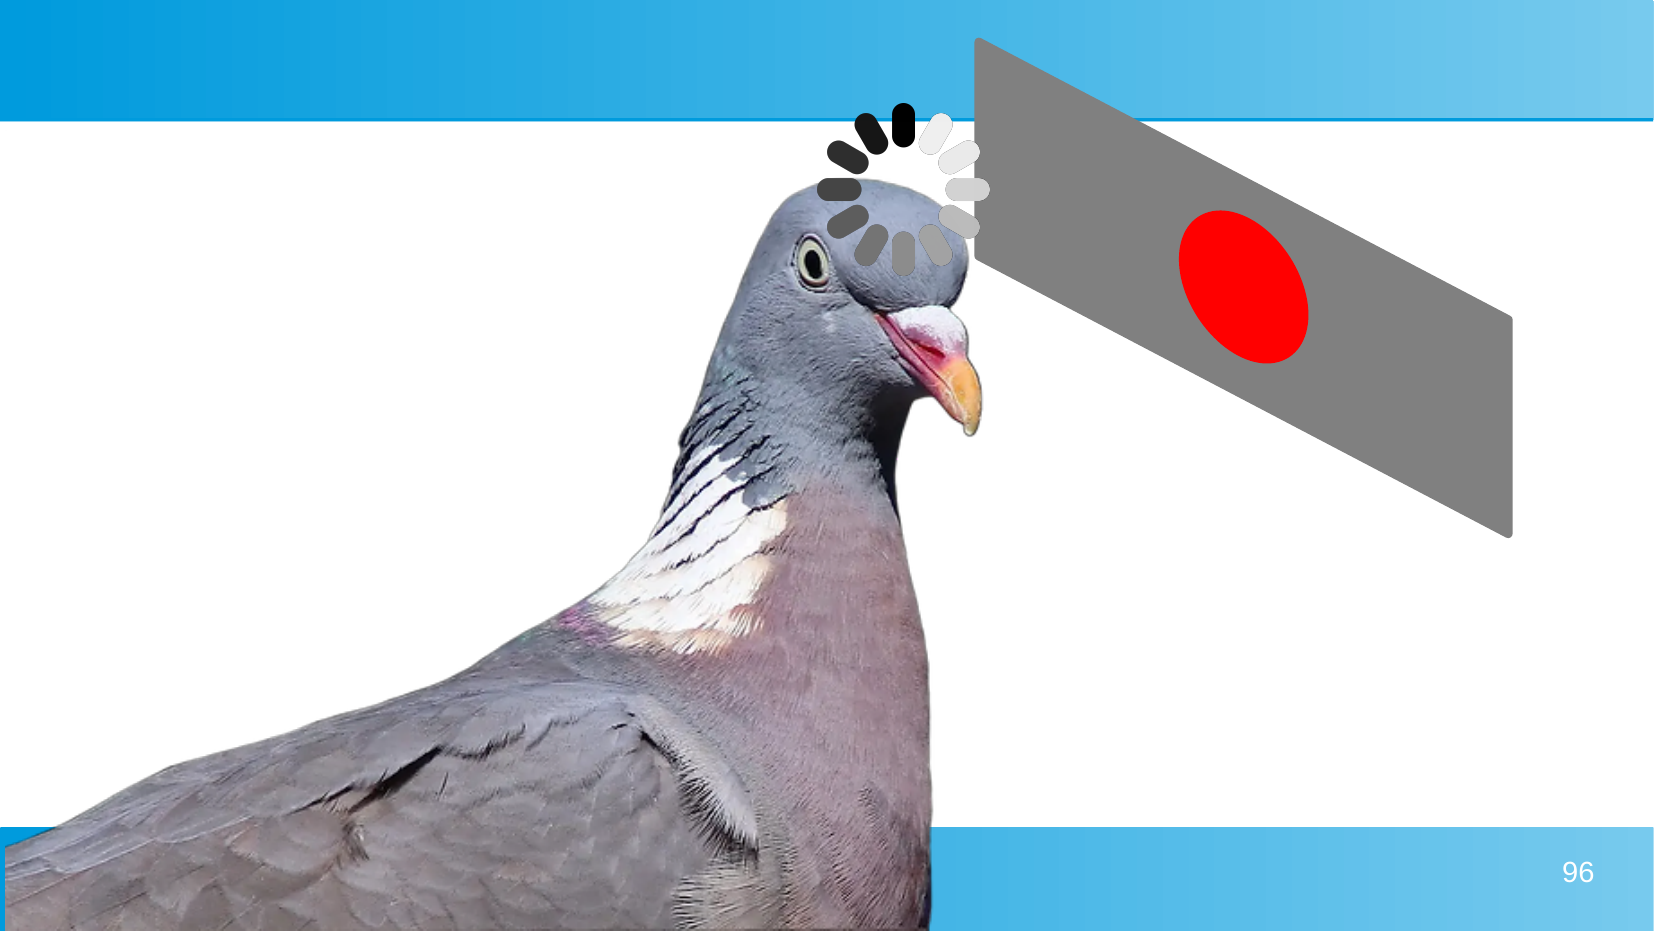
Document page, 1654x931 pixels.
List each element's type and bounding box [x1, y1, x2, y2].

text_box [978, 42, 1509, 534]
picture [5, 103, 1007, 931]
